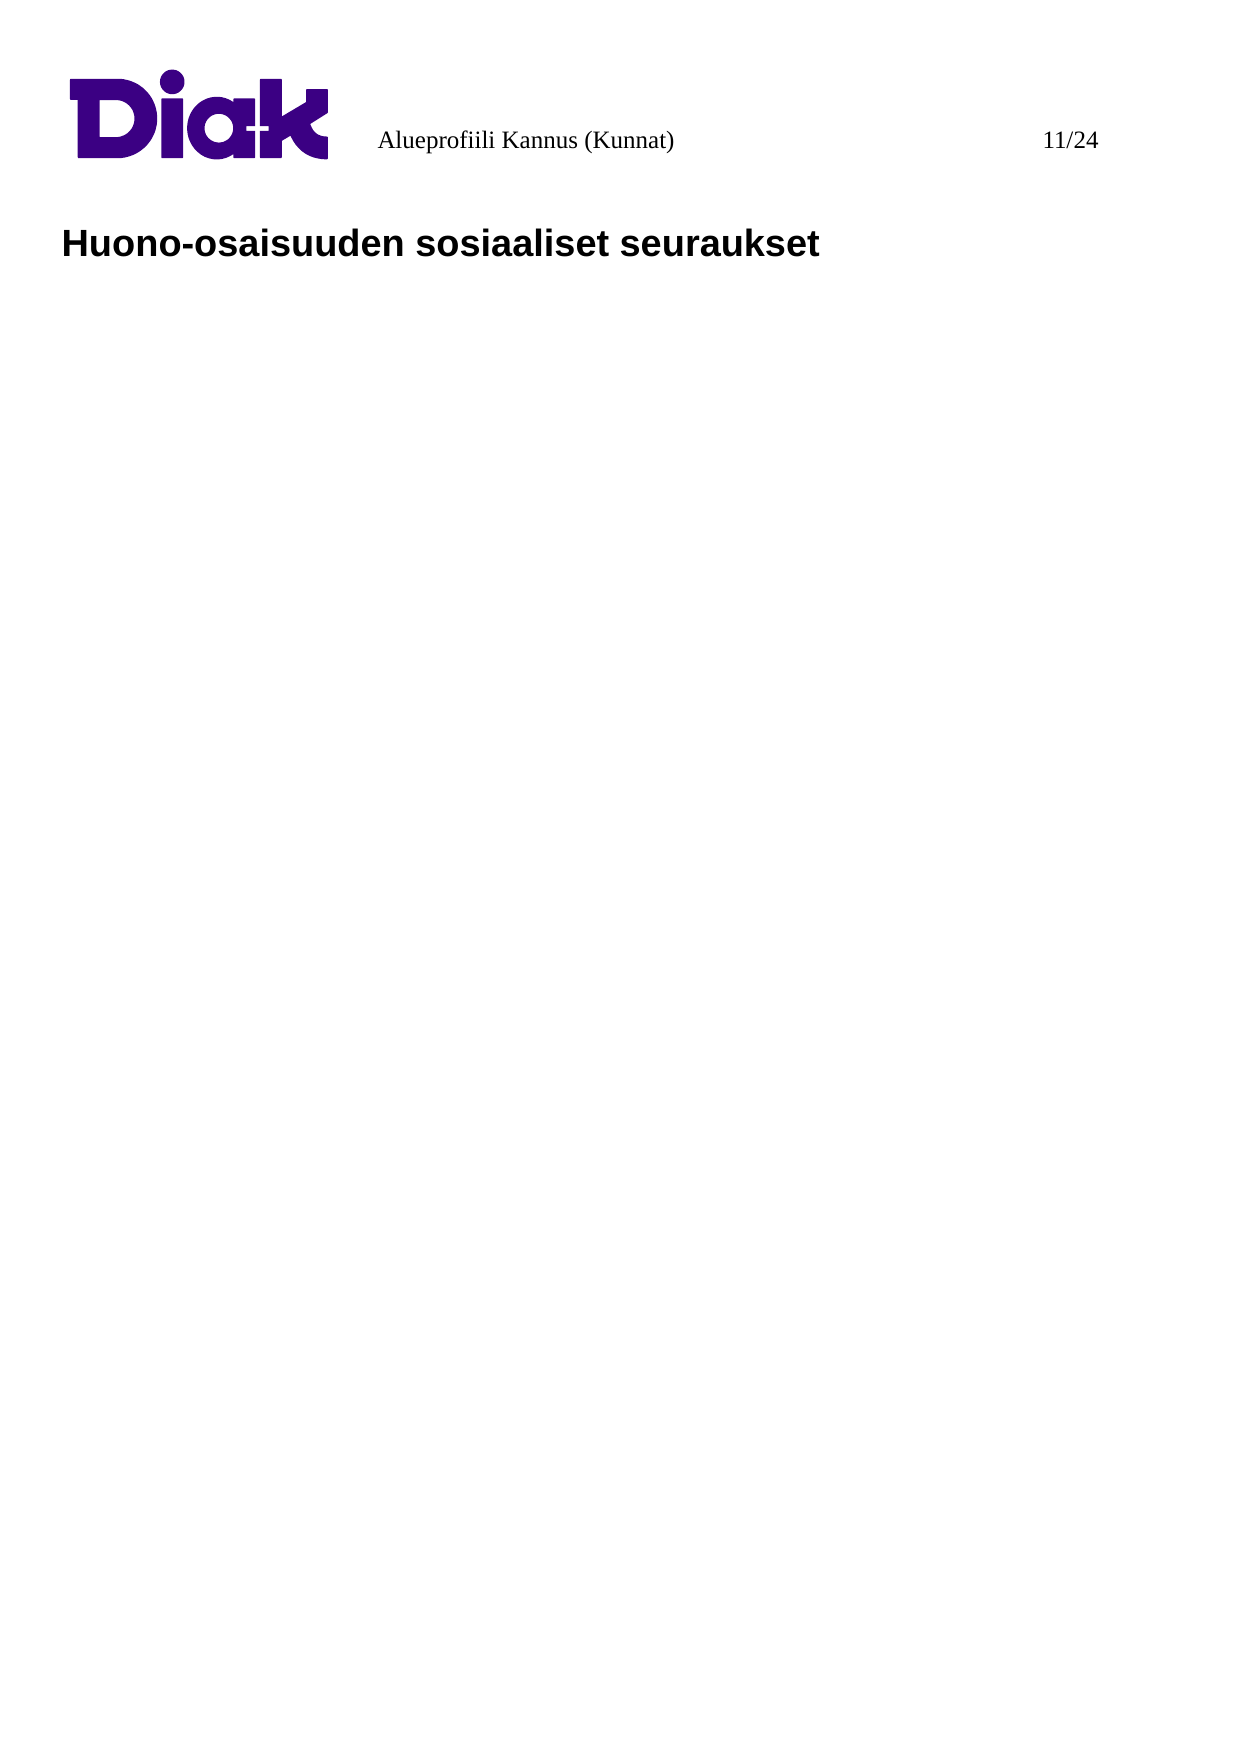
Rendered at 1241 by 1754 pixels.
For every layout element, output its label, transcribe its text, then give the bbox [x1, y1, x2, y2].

subtitle Huono-osaisuuden sosiaaliset seuraukset [61, 221, 1179, 265]
